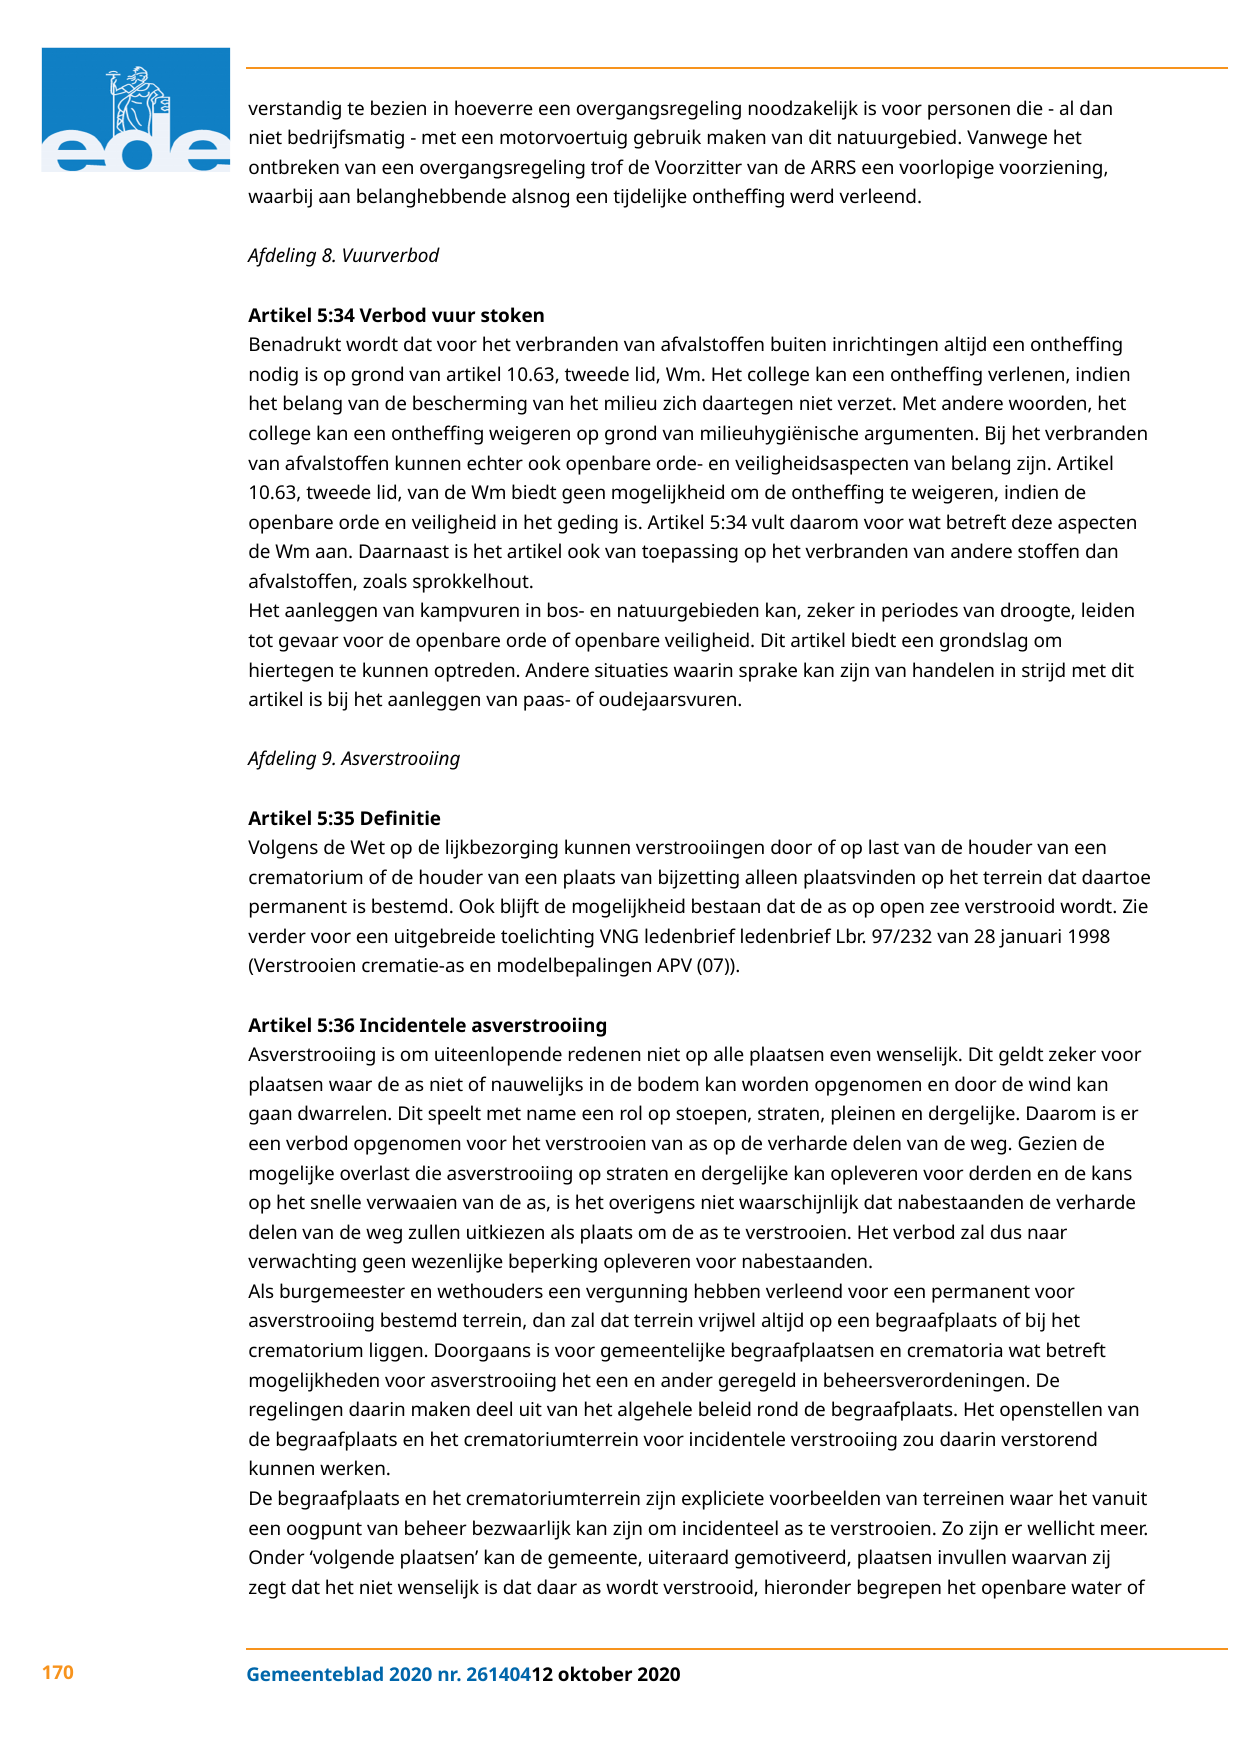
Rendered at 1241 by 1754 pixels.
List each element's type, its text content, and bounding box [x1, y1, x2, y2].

text Het aanleggen van kampvuren in bos- en natuurgebieden kan, zeker in periodes van droogte, leiden tot gevaar voor de openbare orde of openbare veiligheid. Dit artikel biedt een grondslag om hiertegen te kunnen optreden. Andere situaties waarin sprake kan zijn van handelen in strijd met dit artikel is bij het aanleggen van paas- of oudejaarsvuren. [248, 598, 1152, 712]
text Artikel 5:34 Verbod vuur stoken [248, 302, 1152, 328]
text Asverstrooiing is om uiteenlopende redenen niet op alle plaatsen even wenselijk. Dit geldt zeker voor plaatsen waar de as niet of nauwelijks in de bodem kan worden opgenomen en door de wind kan gaan dwarrelen. Dit speelt met name een rol op stoepen, straten, pleinen en dergelijke. Daarom is er een verbod opgenomen voor het verstrooien van as op de verharde delen van de weg. Gezien de mogelijke overlast die asverstrooiing op straten en dergelijke kan opleveren voor derden en de kans op het snelle verwaaien van de as, is het overigens niet waarschijnlijk dat nabestaanden de verharde delen van de weg zullen uitkiezen als plaats om de as te verstrooien. Het verbod zal dus naar verwachting geen wezenlijke beperking opleveren voor nabestaanden. [248, 1041, 1152, 1274]
text De begraafplaats en het crematoriumterrein zijn expliciete voorbeelden van terreinen waar het vanuit een oogpunt van beheer bezwaarlijk kan zijn om incidenteel as te verstrooien. Zo zijn er wellicht meer. Onder ‘volgende plaatsen’ kan de gemeente, uiteraard gemotiveerd, plaatsen invullen waarvan zij zegt dat het niet wenselijk is dat daar as wordt verstrooid, hieronder begrepen het openbare water of [248, 1485, 1152, 1600]
text Als burgemeester en wethouders een vergunning hebben verleend voor een permanent voor asverstrooiing bestemd terrein, dan zal dat terrein vrijwel altijd op een begraafplaats of bij het crematorium liggen. Doorgaans is voor gemeentelijke begraafplaatsen en crematoria wat betreft mogelijkheden voor asverstrooiing het een en ander geregeld in beheersverordeningen. De regelingen daarin maken deel uit van het algehele beleid rond de begraafplaats. Het openstellen van de begraafplaats en het crematoriumterrein voor incidentele verstrooiing zou daarin verstorend kunnen werken. [248, 1278, 1152, 1481]
text Artikel 5:36 Incidentele asverstrooiing [248, 1012, 1152, 1038]
picture [41, 47, 231, 172]
text Afdeling 8. Vuurverbod [248, 243, 1152, 268]
text verstandig te bezien in hoeverre een overgangsregeling noodzakelijk is voor personen die - al dan niet bedrijfsmatig - met een motorvoertuig gebruik maken van dit natuurgebied. Vanwege het ontbreken van een overgangsregeling trof de Voorzitter van de ARRS een voorlopige voorziening, waarbij aan belanghebbende alsnog een tijdelijke ontheffing werd verleend. [248, 95, 1152, 209]
text Benadrukt wordt dat voor het verbranden van afvalstoffen buiten inrichtingen altijd een ontheffing nodig is op grond van artikel 10.63, tweede lid, Wm. Het college kan een ontheffing verlenen, indien het belang van de bescherming van het milieu zich daartegen niet verzet. Met andere woorden, het college kan een ontheffing weigeren op grond van milieuhygiënische argumenten. Bij het verbranden van afvalstoffen kunnen echter ook openbare orde- en veiligheidsaspecten van belang zijn. Artikel 10.63, tweede lid, van de Wm biedt geen mogelijkheid om de ontheffing te weigeren, indien de openbare orde en veiligheid in het geding is. Artikel 5:34 vult daarom voor wat betreft deze aspecten de Wm aan. Daarnaast is het artikel ook van toepassing op het verbranden van andere stoffen dan afvalstoffen, zoals sprokkelhout. [248, 331, 1152, 594]
text Afdeling 9. Asverstrooiing [248, 746, 1152, 771]
text Volgens de Wet op de lijkbezorging kunnen verstrooiingen door of op last van de houder van een crematorium of de houder van een plaats van bijzetting alleen plaatsvinden op het terrein dat daartoe permanent is bestemd. Ook blijft de mogelijkheid bestaan dat de as op open zee verstrooid wordt. Zie verder voor een uitgebreide toelichting VNG ledenbrief ledenbrief Lbr. 97/232 van 28 januari 1998 (Verstrooien crematie-as en modelbepalingen APV (07)). [248, 834, 1152, 978]
text Artikel 5:35 Definitie [248, 805, 1152, 831]
